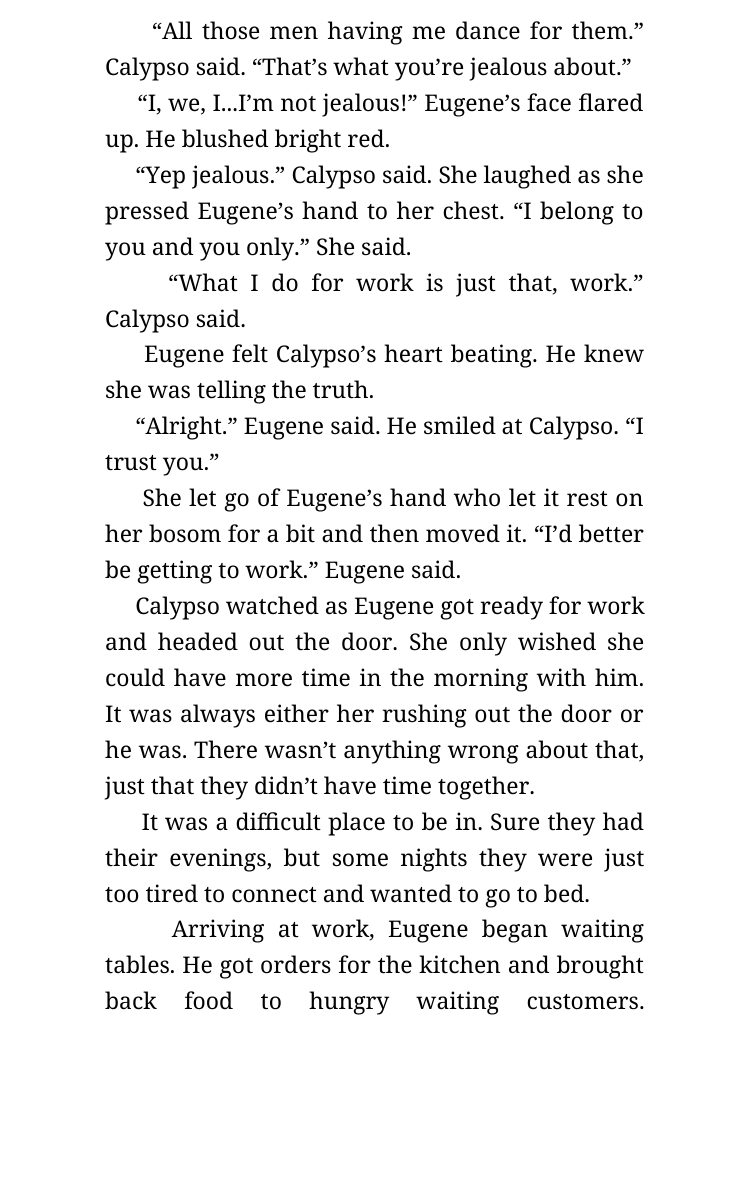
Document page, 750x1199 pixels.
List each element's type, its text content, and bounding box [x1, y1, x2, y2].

text Calypso watched as Eugene got ready for work and headed out the door. She only wished she could have more time in the morning with him. It was always either her rushing out the door or he was. There wasn’t anything wrong about that, just that they didn’t have time together. [105, 590, 645, 801]
text “Yep jealous.” Calypso said. She laughed as she pressed Eugene’s hand to her chest. “I belong to you and you only.” She said. [105, 159, 645, 262]
text It was a difficult place to be in. Sure they had their evenings, but some nights they were just too tired to connect and wanted to go to bed. [105, 806, 645, 909]
text Arriving at work, Eugene began waiting tables. He got orders for the kitchen and brought back food to hungry waiting customers. [105, 913, 645, 1017]
text She let go of Eugene’s hand who let it rest on her bosom for a bit and then moved it. “I’d better be getting to work.” Eugene said. [105, 482, 645, 585]
text “All those men having me dance for them.” Calypso said. “That’s what you’re jealous about.” [105, 15, 645, 82]
text “What I do for work is just that, work.” Calypso said. [105, 267, 645, 334]
text Eugene felt Calypso’s heart beating. He knew she was telling the truth. [105, 338, 645, 406]
text “Alright.” Eugene said. He smiled at Calypso. “I trust you.” [105, 410, 645, 477]
text “I, we, I...I’m not jealous!” Eugene’s face flared up. He blushed bright red. [105, 87, 645, 154]
